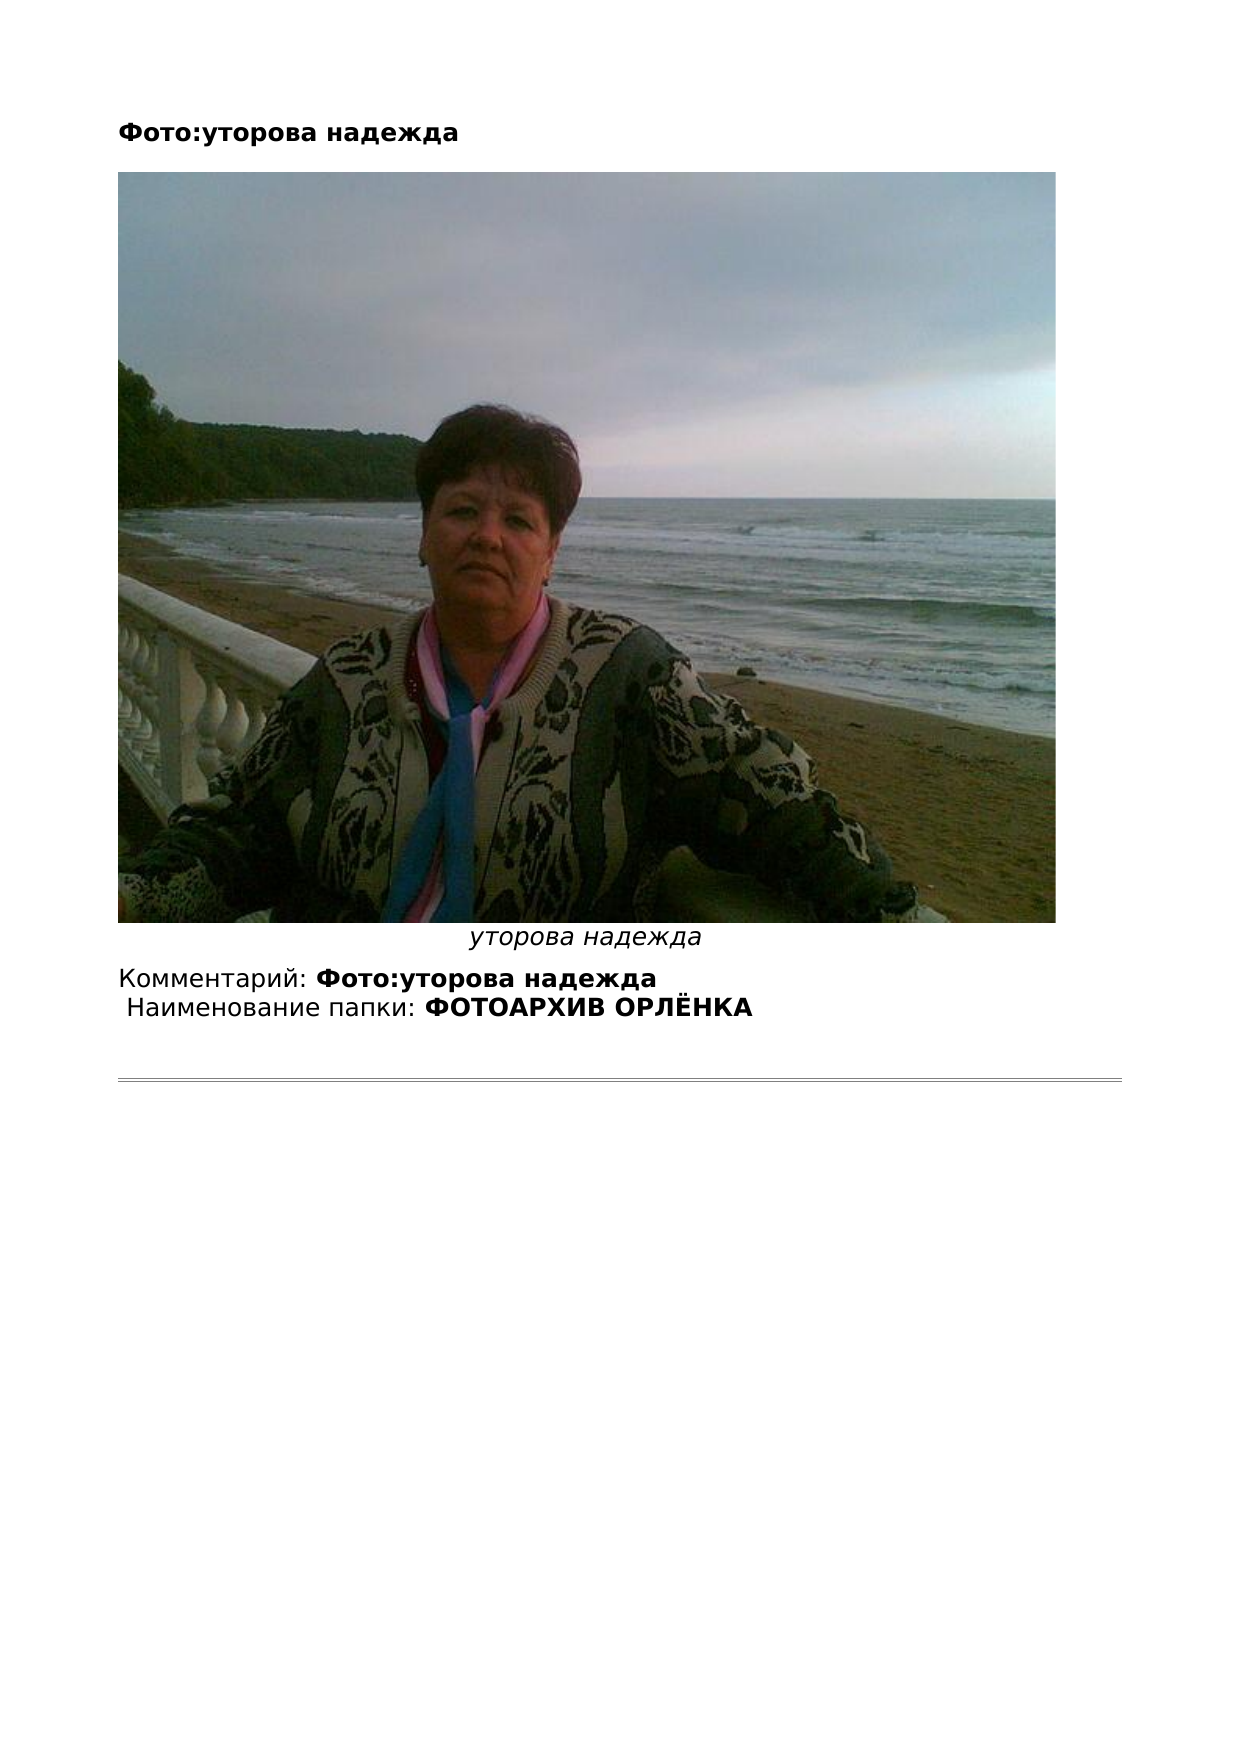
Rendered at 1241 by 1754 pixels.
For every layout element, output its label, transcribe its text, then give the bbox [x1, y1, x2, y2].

text уторова надежда [118, 923, 1056, 951]
picture [118, 172, 1056, 923]
text Комментарий: Фото:уторова надежда Наименование папки: ФОТОАРХИВ ОРЛЁНКА [118, 964, 1122, 1051]
subtitle Фото:уторова надежда [118, 118, 1122, 147]
